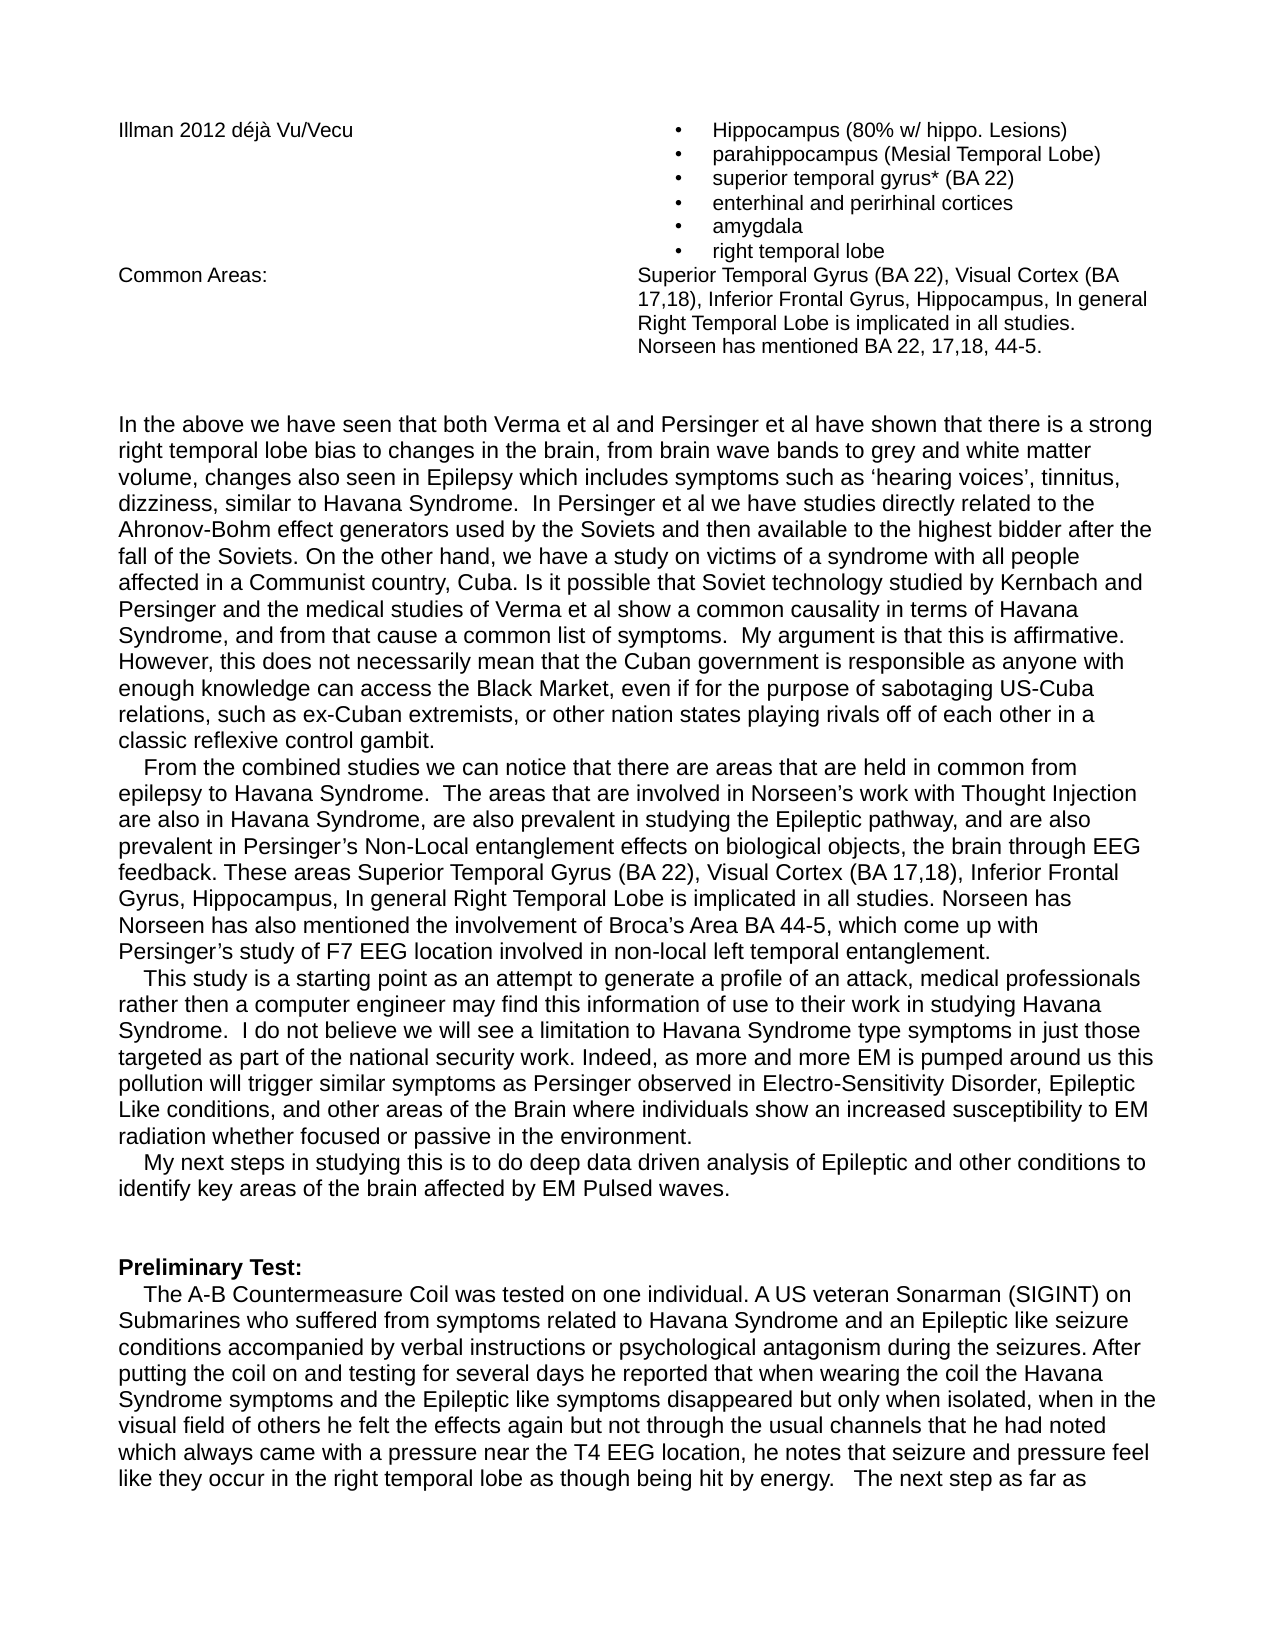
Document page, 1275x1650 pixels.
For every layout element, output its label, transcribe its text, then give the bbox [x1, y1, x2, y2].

text My next steps in studying this is to do deep data driven analysis of Epileptic and other conditions to identify key areas of the brain affected by EM Pulsed waves. [118, 1149, 1157, 1202]
text This study is a starting point as an attempt to generate a profile of an attack, medical professionals rather then a computer engineer may find this information of use to their work in studying Havana Syndrome. I do not believe we will see a limitation to Havana Syndrome type symptoms in just those targeted as part of the national security work. Indeed, as more and more EM is pumped around us this pollution will trigger similar symptoms as Persinger observed in Electro-Sensitivity Disorder, Epileptic Like conditions, and other areas of the Brain where individuals show an increased susceptibility to EM radiation whether focused or passive in the environment. [118, 964, 1157, 1149]
table_cell Illman 2012 déjà Vu/Vecu [118, 118, 637, 262]
text The A-B Countermeasure Coil was tested on one individual. A US veteran Sonarman (SIGINT) on Submarines who suffered from symptoms related to Havana Syndrome and an Epileptic like seizure conditions accompanied by verbal instructions or psychological antagonism during the seizures. After putting the coil on and testing for several days he reported that when wearing the coil the Havana Syndrome symptoms and the Epileptic like symptoms disappeared but only when isolated, when in the visual field of others he felt the effects again but not through the usual channels that he had noted which always came with a pressure near the T4 EEG location, he notes that seizure and pressure feel like they occur in the right temporal lobe as though being hit by energy. The next step as far as [118, 1281, 1157, 1492]
table_cell Superior Temporal Gyrus (BA 22), Visual Cortex (BA 17,18), Inferior Frontal Gyrus, Hippocampus, In general Right Temporal Lobe is implicated in all studies. Norseen has mentioned BA 22, 17,18, 44-5. [638, 263, 1157, 358]
table_cell Common Areas: [118, 263, 637, 358]
table_cell Hippocampus (80% w/ hippo. Lesions) parahippocampus (Mesial Temporal Lobe) superior temporal gyrus* (BA 22) enterhinal and perirhinal cortices amygdala right temporal lobe [638, 118, 1157, 262]
text From the combined studies we can notice that there are areas that are held in common from epilepsy to Havana Syndrome. The areas that are involved in Norseen’s work with Thought Injection are also in Havana Syndrome, are also prevalent in studying the Epileptic pathway, and are also prevalent in Persinger’s Non-Local entanglement effects on biological objects, the brain through EEG feedback. These areas Superior Temporal Gyrus (BA 22), Visual Cortex (BA 17,18), Inferior Frontal Gyrus, Hippocampus, In general Right Temporal Lobe is implicated in all studies. Norseen has Norseen has also mentioned the involvement of Broca’s Area BA 44-5, which come up with Persinger’s study of F7 EEG location involved in non-local left temporal entanglement. [118, 754, 1157, 964]
text Preliminary Test: [118, 1254, 1157, 1281]
text In the above we have seen that both Verma et al and Persinger et al have shown that there is a strong right temporal lobe bias to changes in the brain, from brain wave bands to grey and white matter volume, changes also seen in Epilepsy which includes symptoms such as ‘hearing voices’, tinnitus, dizziness, similar to Havana Syndrome. In Persinger et al we have studies directly related to the Ahronov-Bohm effect generators used by the Soviets and then available to the highest bidder after the fall of the Soviets. On the other hand, we have a study on victims of a syndrome with all people affected in a Communist country, Cuba. Is it possible that Soviet technology studied by Kernbach and Persinger and the medical studies of Verma et al show a common causality in terms of Havana Syndrome, and from that cause a common list of symptoms. My argument is that this is affirmative. However, this does not necessarily mean that the Cuban government is responsible as anyone with enough knowledge can access the Black Market, even if for the purpose of sabotaging US-Cuba relations, such as ex-Cuban extremists, or other nation states playing rivals off of each other in a classic reflexive control gambit. [118, 411, 1157, 754]
